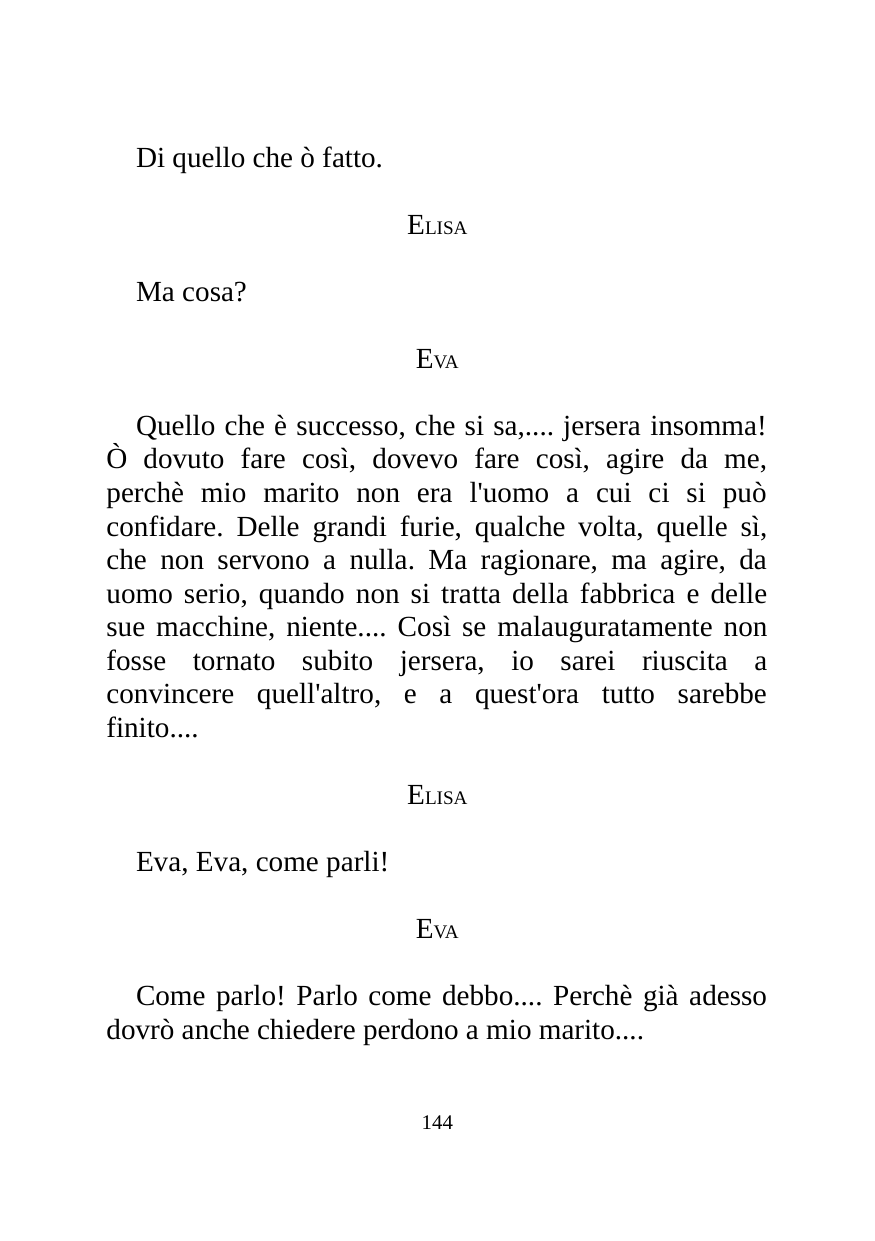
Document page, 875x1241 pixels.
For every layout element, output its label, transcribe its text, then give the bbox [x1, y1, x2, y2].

text Ma cosa? [106, 274, 768, 307]
text Eva [106, 341, 768, 374]
text Quello che è successo, che si sa,.... jersera insomma! Ò dovuto fare così, dovevo fare così, agire da me, perchè mio marito non era l'uomo a cui ci si può confidare. Delle grandi furie, qualche volta, quelle sì, che non servono a nulla. Ma ragionare, ma agire, da uomo serio, quando non si tratta della fabbrica e delle sue macchine, niente.... Così se malauguratamente non fosse tornato subito jersera, io sarei riuscita a convincere quell'altro, e a quest'ora tutto sarebbe finito.... [106, 408, 768, 743]
text Elisa [106, 777, 768, 811]
text Eva [106, 911, 768, 945]
text Di quello che ò fatto. [106, 140, 768, 173]
text Eva, Eva, come parli! [106, 844, 768, 878]
text Come parlo! Parlo come debbo.... Perchè già adesso dovrò anche chiedere perdono a mio marito.... [106, 978, 768, 1045]
text Elisa [106, 207, 768, 240]
